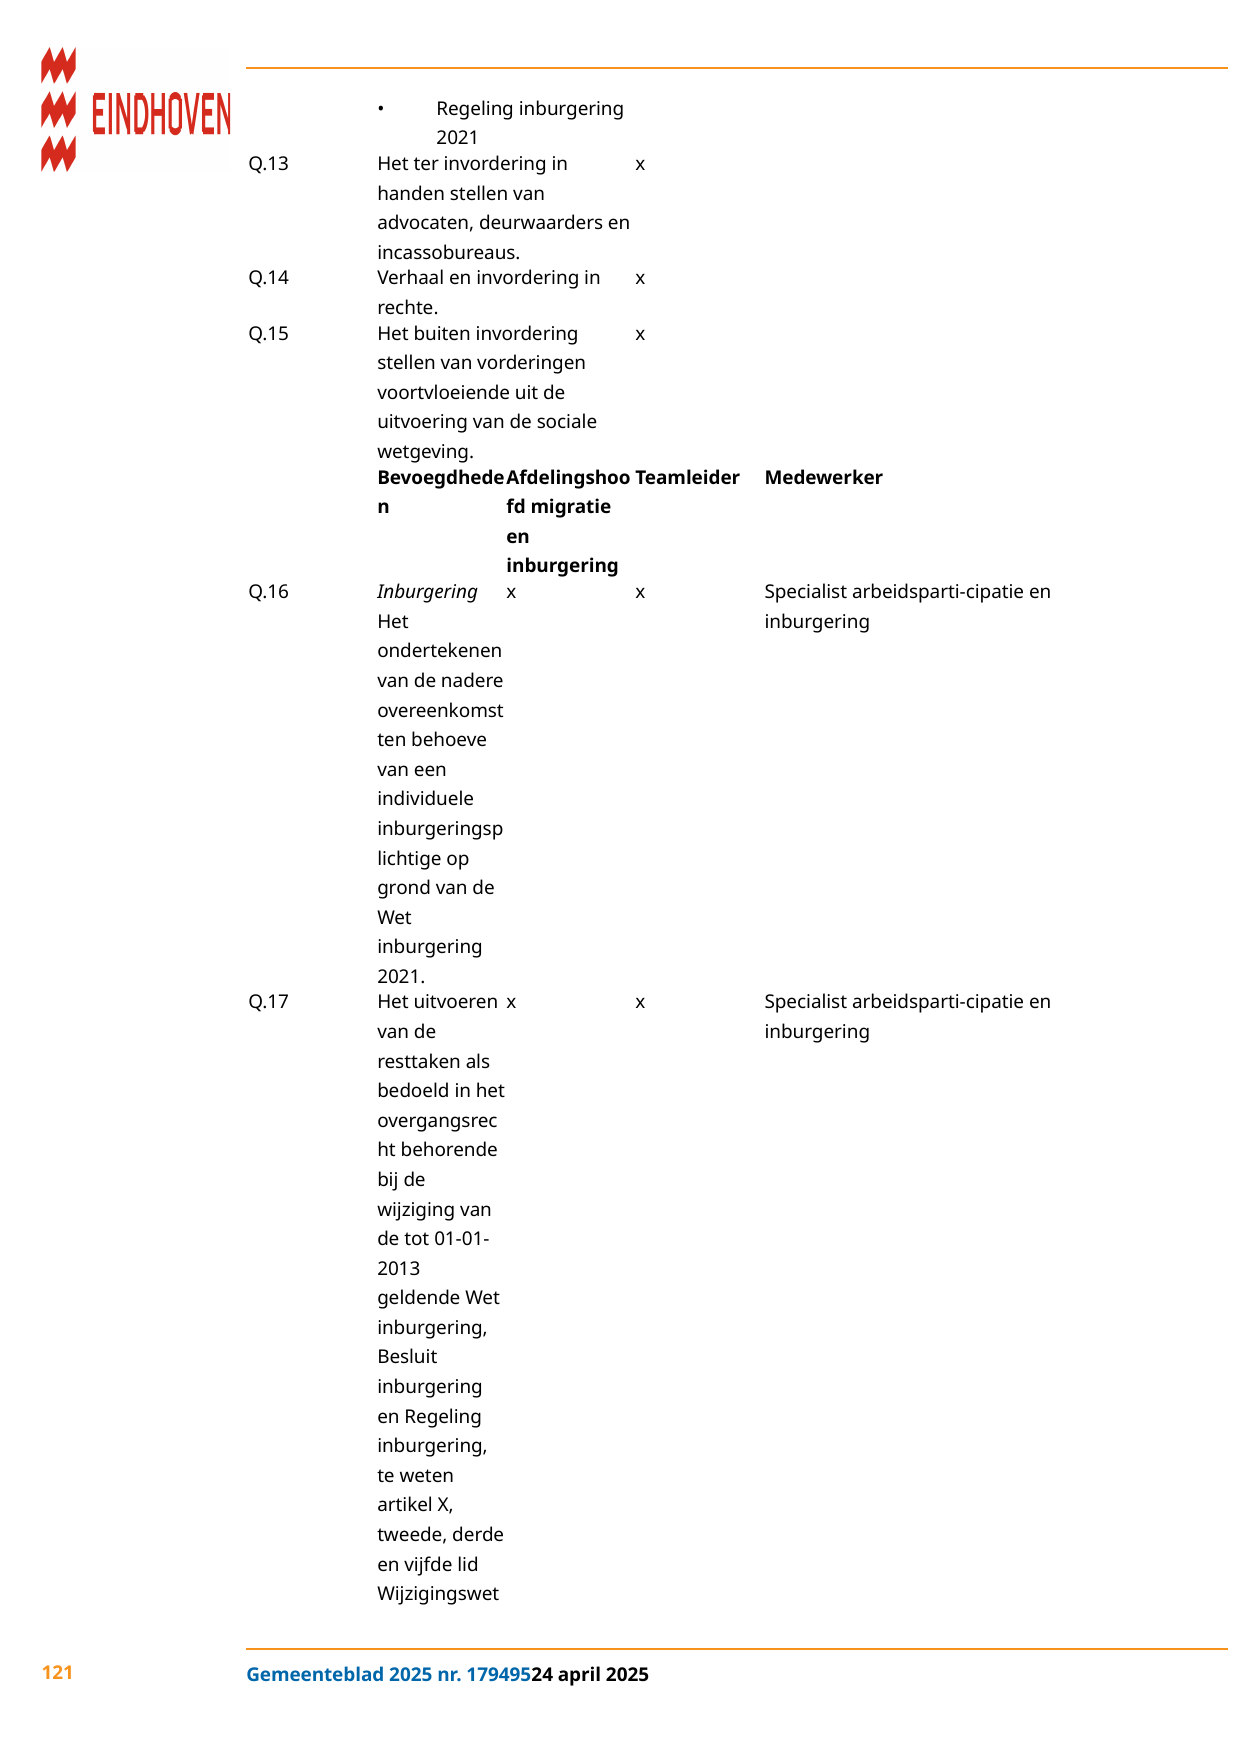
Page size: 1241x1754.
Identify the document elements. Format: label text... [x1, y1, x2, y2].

table_cell [635, 95, 764, 150]
table_cell x [635, 579, 764, 989]
table_cell x [635, 989, 764, 1606]
table_cell Inburgering Het ondertekenen van de nadere overeenkomst ten behoeve van een individuele inburgeringsplichtige op grond van de Wet inburgering 2021. [377, 579, 506, 989]
table_cell x [635, 265, 764, 320]
table_cell x [635, 320, 764, 464]
table_cell x [506, 579, 635, 989]
table_cell Het buiten invordering stellen van vorderingen voortvloeiende uit de uitvoering van de sociale wetgeving. [377, 320, 635, 464]
table_cell [248, 464, 377, 578]
table_cell Q.17 [248, 989, 377, 1606]
table_cell Verhaal en invordering in rechte. [377, 265, 635, 320]
table_cell Q.13 [248, 150, 377, 264]
table_cell Het uitvoeren van de resttaken als bedoeld in het overgangsrecht behorende bij de wijziging van de tot 01-01-2013 geldende Wet inburgering, Besluit inburgering en Regeling inburgering, te weten artikel X, tweede, derde en vijfde lid Wijzigingswet [377, 989, 506, 1606]
table_cell [764, 150, 1152, 264]
table_cell Afdelingshoofd migratie en inburgering [506, 464, 635, 578]
table_cell [764, 320, 1152, 464]
table_cell [248, 95, 377, 150]
table_cell Teamleider [635, 464, 764, 578]
table_cell Medewerker [764, 464, 1152, 578]
table_cell Q.16 [248, 579, 377, 989]
table_cell Specialist arbeidsparti-cipatie en inburgering [764, 579, 1152, 989]
table_cell Het ter invordering in handen stellen van advocaten, deurwaarders en incassobureaus. [377, 150, 635, 264]
table_cell x [635, 150, 764, 264]
table_cell [764, 265, 1152, 320]
table_cell Bevoegdheden [377, 464, 506, 578]
table_cell [764, 95, 1152, 150]
table_cell Specialist arbeidsparti-cipatie en inburgering [764, 989, 1152, 1606]
table_cell Q.14 [248, 265, 377, 320]
table_cell Q.15 [248, 320, 377, 464]
table_cell x [506, 989, 635, 1606]
picture [41, 47, 231, 172]
